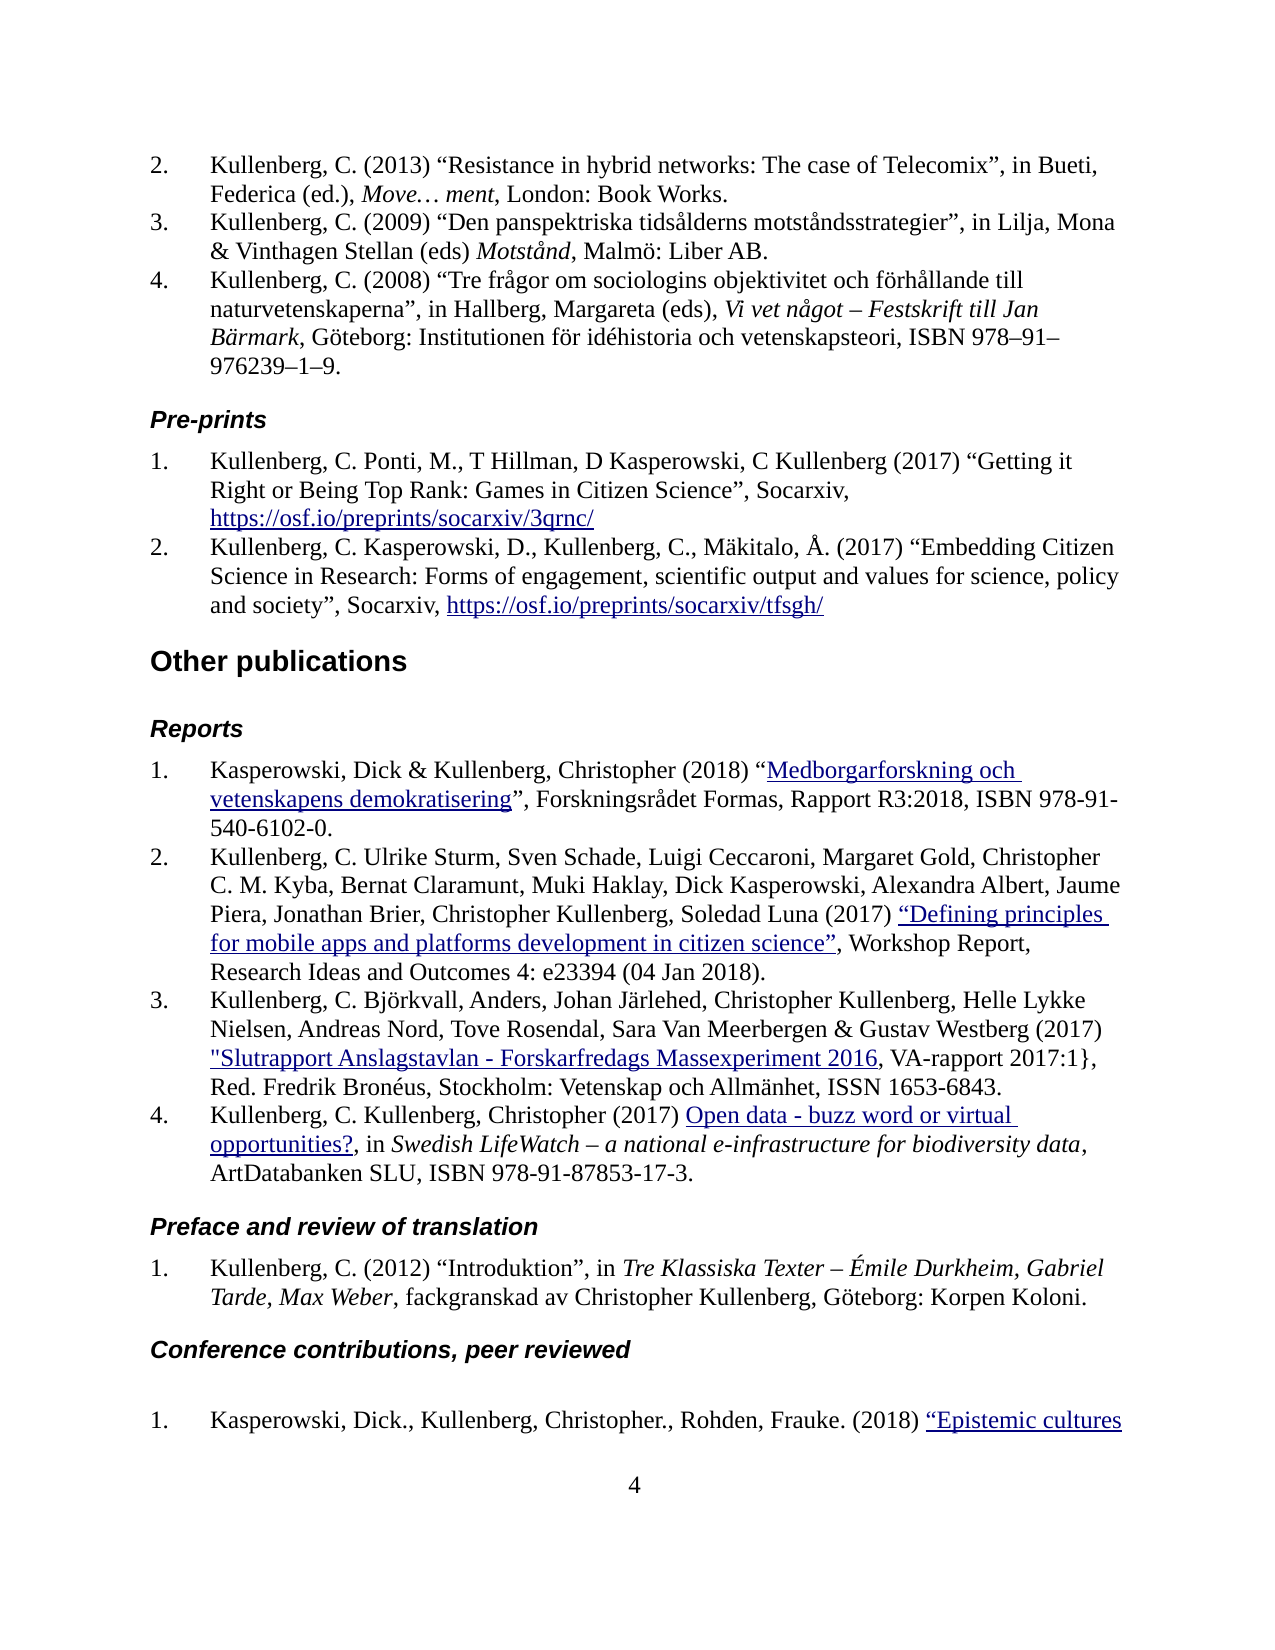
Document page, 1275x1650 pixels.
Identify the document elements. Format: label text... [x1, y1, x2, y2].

subtitle Reports [150, 714, 1125, 743]
list Kullenberg, C. (2013) “Resistance in hybrid networks: The case of Telecomix”, in Bueti, Federica (ed.), Move… ment, London: Book Works. [150, 150, 1125, 207]
list Kullenberg, C. Björkvall, Anders, Johan Järlehed, Christopher Kullenberg, Helle Lykke Nielsen, Andreas Nord, Tove Rosendal, Sara Van Meerbergen & Gustav Westberg (2017) "Slutrapport Anslagstavlan - Forskarfredags Massexperiment 2016, VA-rapport 2017:1}, Red. Fredrik Bronéus, Stockholm: Vetenskap och Allmänhet, ISSN 1653-6843. [150, 986, 1125, 1101]
subtitle Conference contributions, peer reviewed [150, 1335, 1125, 1364]
list Kasperowski, Dick., Kullenberg, Christopher., Rohden, Frauke. (2018) “Epistemic cultures [150, 1405, 1125, 1434]
subtitle Other publications [150, 643, 1125, 677]
list Kullenberg, C. Kullenberg, Christopher (2017) Open data - buzz word or virtual opportunities?, in Swedish LifeWatch – a national e-infrastructure for biodiversity data, ArtDatabanken SLU, ISBN 978-91-87853-17-3. [150, 1101, 1125, 1187]
list Kullenberg, C. Ponti, M., T Hillman, D Kasperowski, C Kullenberg (2017) “Getting it Right or Being Top Rank: Games in Citizen Science”, Socarxiv, https://osf.io/preprints/socarxiv/3qrnc/ [150, 446, 1125, 532]
list Kullenberg, C. (2009) “Den panspektriska tidsålderns motståndsstrategier”, in Lilja, Mona & Vinthagen Stellan (eds) Motstånd, Malmö: Liber AB. [150, 207, 1125, 265]
list Kullenberg, C. (2008) “Tre frågor om sociologins objektivitet och förhållande till naturvetenskaperna”, in Hallberg, Margareta (eds), Vi vet något – Festskrift till Jan Bärmark, Göteborg: Institutionen för idéhistoria och vetenskapsteori, ISBN 978–91–976239–1–9. [150, 265, 1125, 380]
subtitle Pre-prints [150, 405, 1125, 433]
subtitle Preface and review of translation [150, 1212, 1125, 1240]
list Kullenberg, C. (2012) “Introduktion”, in Tre Klassiska Texter – Émile Durkheim, Gabriel Tarde, Max Weber, fackgranskad av Christopher Kullenberg, Göteborg: Korpen Koloni. [150, 1253, 1125, 1310]
list Kasperowski, Dick & Kullenberg, Christopher (2018) “Medborgarforskning och vetenskapens demokratisering”, Forskningsrådet Formas, Rapport R3:2018, ISBN 978-91-540-6102-0. [150, 756, 1125, 842]
list Kullenberg, C. Ulrike Sturm, Sven Schade, Luigi Ceccaroni, Margaret Gold, Christopher C. M. Kyba, Bernat Claramunt, Muki Haklay, Dick Kasperowski, Alexandra Albert, Jaume Piera, Jonathan Brier, Christopher Kullenberg, Soledad Luna (2017) “Defining principles for mobile apps and platforms development in citizen science”, Workshop Report, Research Ideas and Outcomes 4: e23394 (04 Jan 2018). [150, 842, 1125, 986]
list Kullenberg, C. Kasperowski, D., Kullenberg, C., Mäkitalo, Å. (2017) “Embedding Citizen Science in Research: Forms of engagement, scientific output and values for science, policy and society”, Socarxiv, https://osf.io/preprints/socarxiv/tfsgh/ [150, 532, 1125, 618]
